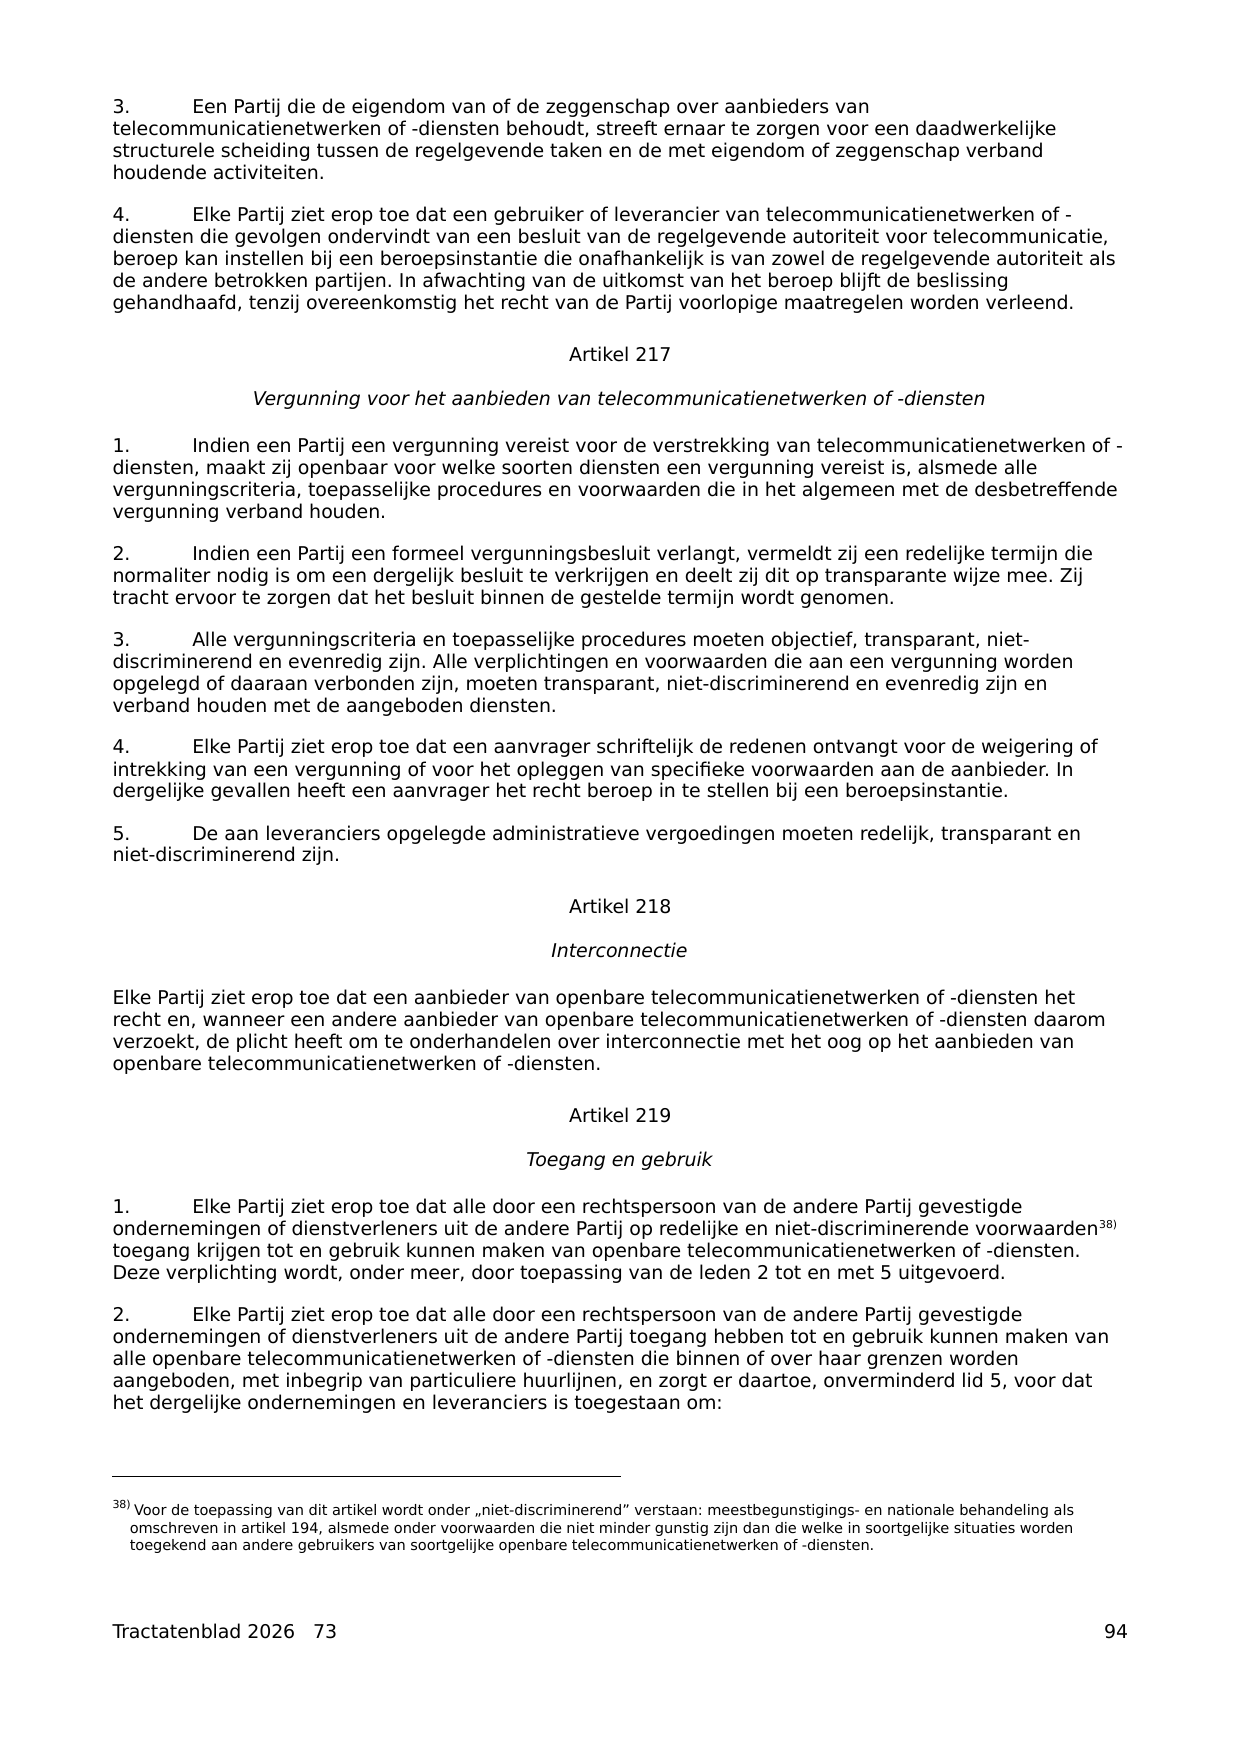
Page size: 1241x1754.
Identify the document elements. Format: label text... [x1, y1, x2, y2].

text 4. Elke Partij ziet erop toe dat een aanvrager schriftelijk de redenen ontvangt voor de weigering of intrekking van een vergunning of voor het opleggen van specifieke voorwaarden aan de aanbieder. In dergelijke gevallen heeft een aanvrager het recht beroep in te stellen bij een beroepsinstantie. [112, 736, 1128, 802]
text 5. De aan leveranciers opgelegde administratieve vergoedingen moeten redelijk, transparant en niet-discriminerend zijn. [112, 822, 1128, 866]
text 2. Indien een Partij een formeel vergunningsbesluit verlangt, vermeldt zij een redelijke termijn die normaliter nodig is om een dergelijk besluit te verkrijgen en deelt zij dit op transparante wijze mee. Zij tracht ervoor te zorgen dat het besluit binnen de gestelde termijn wordt genomen. [112, 543, 1128, 608]
text 1. Elke Partij ziet erop toe dat alle door een rechtspersoon van de andere Partij gevestigde ondernemingen of dienstverleners uit de andere Partij op redelijke en niet-discriminerende voorwaarden toegang krijgen tot en gebruik kunnen maken van openbare telecommunicatienetwerken of -diensten. Deze verplichting wordt, onder meer, door toepassing van de leden 2 tot en met 5 uitgevoerd. [112, 1196, 1128, 1284]
text 4. Elke Partij ziet erop toe dat een gebruiker of leverancier van telecommunicatienetwerken of -diensten die gevolgen ondervindt van een besluit van de regelgevende autoriteit voor telecommunicatie, beroep kan instellen bij een beroepsinstantie die onafhankelijk is van zowel de regelgevende autoriteit als de andere betrokken partijen. In afwachting van de uitkomst van het beroep blijft de beslissing gehandhaafd, tenzij overeenkomstig het recht van de Partij voorlopige maatregelen worden verleend. [112, 204, 1128, 314]
subtitle Artikel 219 Toegang en gebruik [112, 1105, 1128, 1171]
text 1. Indien een Partij een vergunning vereist voor de verstrekking van telecommunicatienetwerken of -diensten, maakt zij openbaar voor welke soorten diensten een vergunning vereist is, alsmede alle vergunningscriteria, toepasselijke procedures en voorwaarden die in het algemeen met de desbetreffende vergunning verband houden. [112, 435, 1128, 523]
text 2. Elke Partij ziet erop toe dat alle door een rechtspersoon van de andere Partij gevestigde ondernemingen of dienstverleners uit de andere Partij toegang hebben tot en gebruik kunnen maken van alle openbare telecommunicatienetwerken of -diensten die binnen of over haar grenzen worden aangeboden, met inbegrip van particuliere huurlijnen, en zorgt er daartoe, onverminderd lid 5, voor dat het dergelijke ondernemingen en leveranciers is toegestaan om: [112, 1304, 1128, 1414]
subtitle Artikel 217 Vergunning voor het aanbieden van telecommunicatienetwerken of -diensten [112, 344, 1128, 410]
text 3. Een Partij die de eigendom van of de zeggenschap over aanbieders van telecommunicatienetwerken of -diensten behoudt, streeft ernaar te zorgen voor een daadwerkelijke structurele scheiding tussen de regelgevende taken en de met eigendom of zeggenschap verband houdende activiteiten. [112, 96, 1128, 184]
subtitle Artikel 218 Interconnectie [112, 896, 1128, 962]
text Voor de toepassing van dit artikel wordt onder „niet-discriminerend” verstaan: meestbegunstigings- en nationale behandeling als omschreven in artikel 194, alsmede onder voorwaarden die niet minder gunstig zijn dan die welke in soortgelijke situaties worden toegekend aan andere gebruikers van soortgelijke openbare telecommunicatienetwerken of -diensten. [112, 1498, 1128, 1554]
text Elke Partij ziet erop toe dat een aanbieder van openbare telecommunicatienetwerken of -diensten het recht en, wanneer een andere aanbieder van openbare telecommunicatienetwerken of -diensten daarom verzoekt, de plicht heeft om te onderhandelen over interconnectie met het oog op het aanbieden van openbare telecommunicatienetwerken of -diensten. [112, 987, 1128, 1075]
text 3. Alle vergunningscriteria en toepasselijke procedures moeten objectief, transparant, niet-discriminerend en evenredig zijn. Alle verplichtingen en voorwaarden die aan een vergunning worden opgelegd of daaraan verbonden zijn, moeten transparant, niet-discriminerend en evenredig zijn en verband houden met de aangeboden diensten. [112, 628, 1128, 716]
